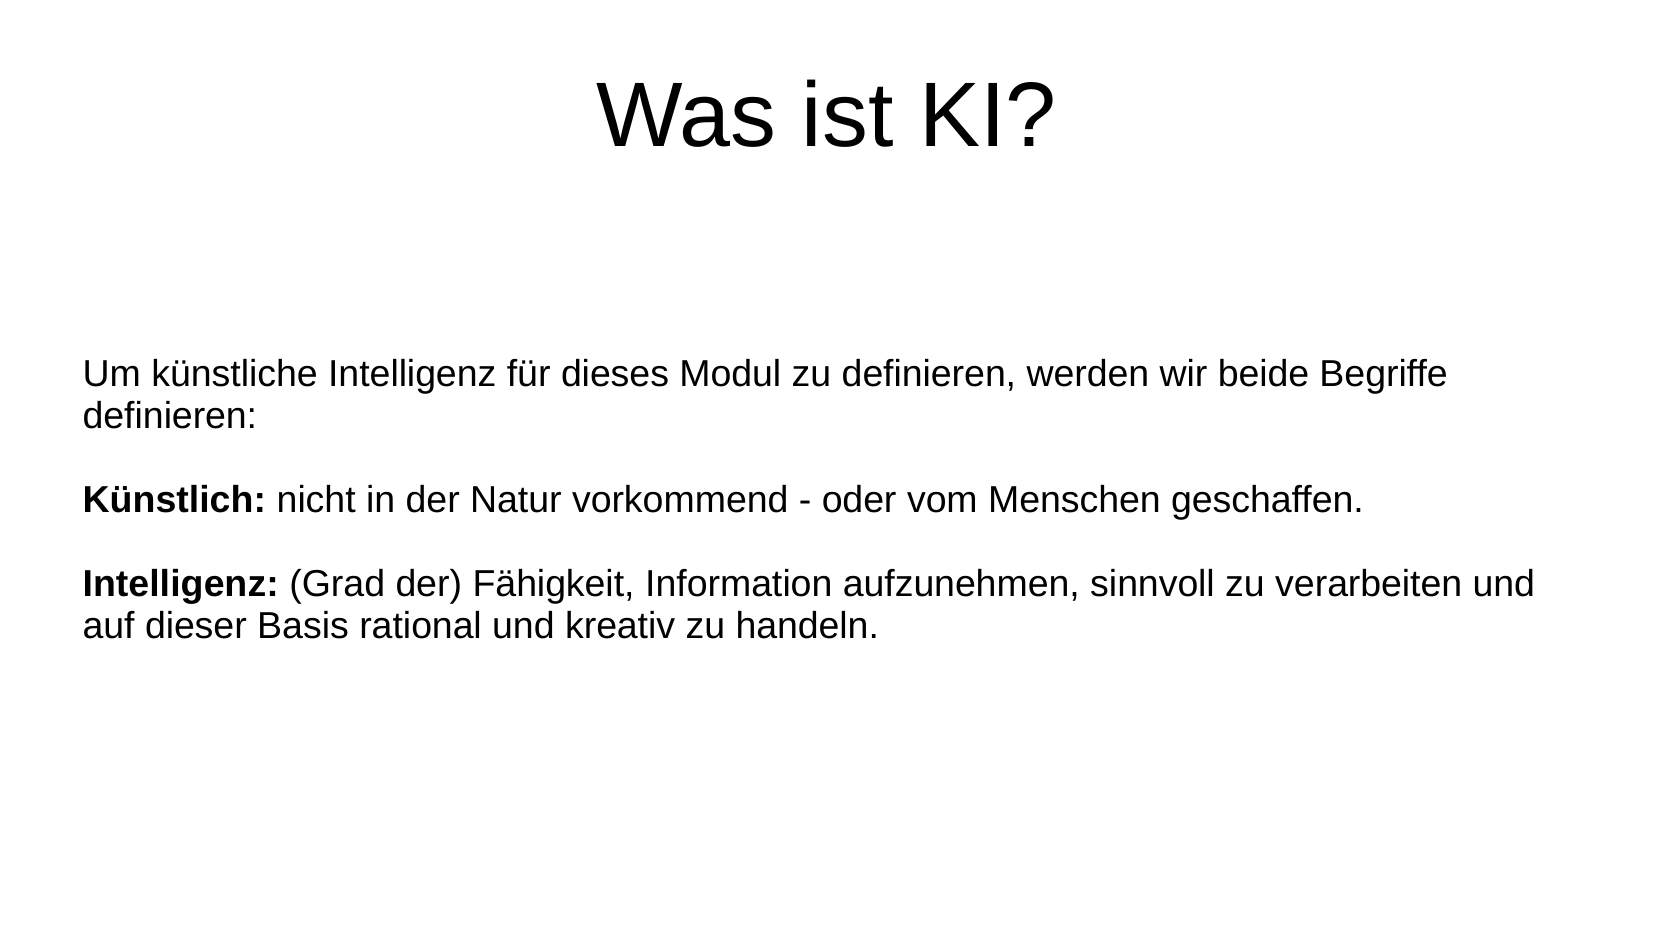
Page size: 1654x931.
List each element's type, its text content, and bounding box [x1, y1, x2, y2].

subtitle Um künstliche Intelligenz für dieses Modul zu definieren, werden wir beide Begriffe definieren: Künstlich: nicht in der Natur vorkommend - oder vom Menschen geschaffen. Intelligenz: (Grad der) Fähigkeit, Information aufzunehmen, sinnvoll zu verarbeiten und auf dieser Basis rational und kreativ zu handeln. [82, 229, 1571, 769]
title Was ist KI? [82, 37, 1571, 193]
